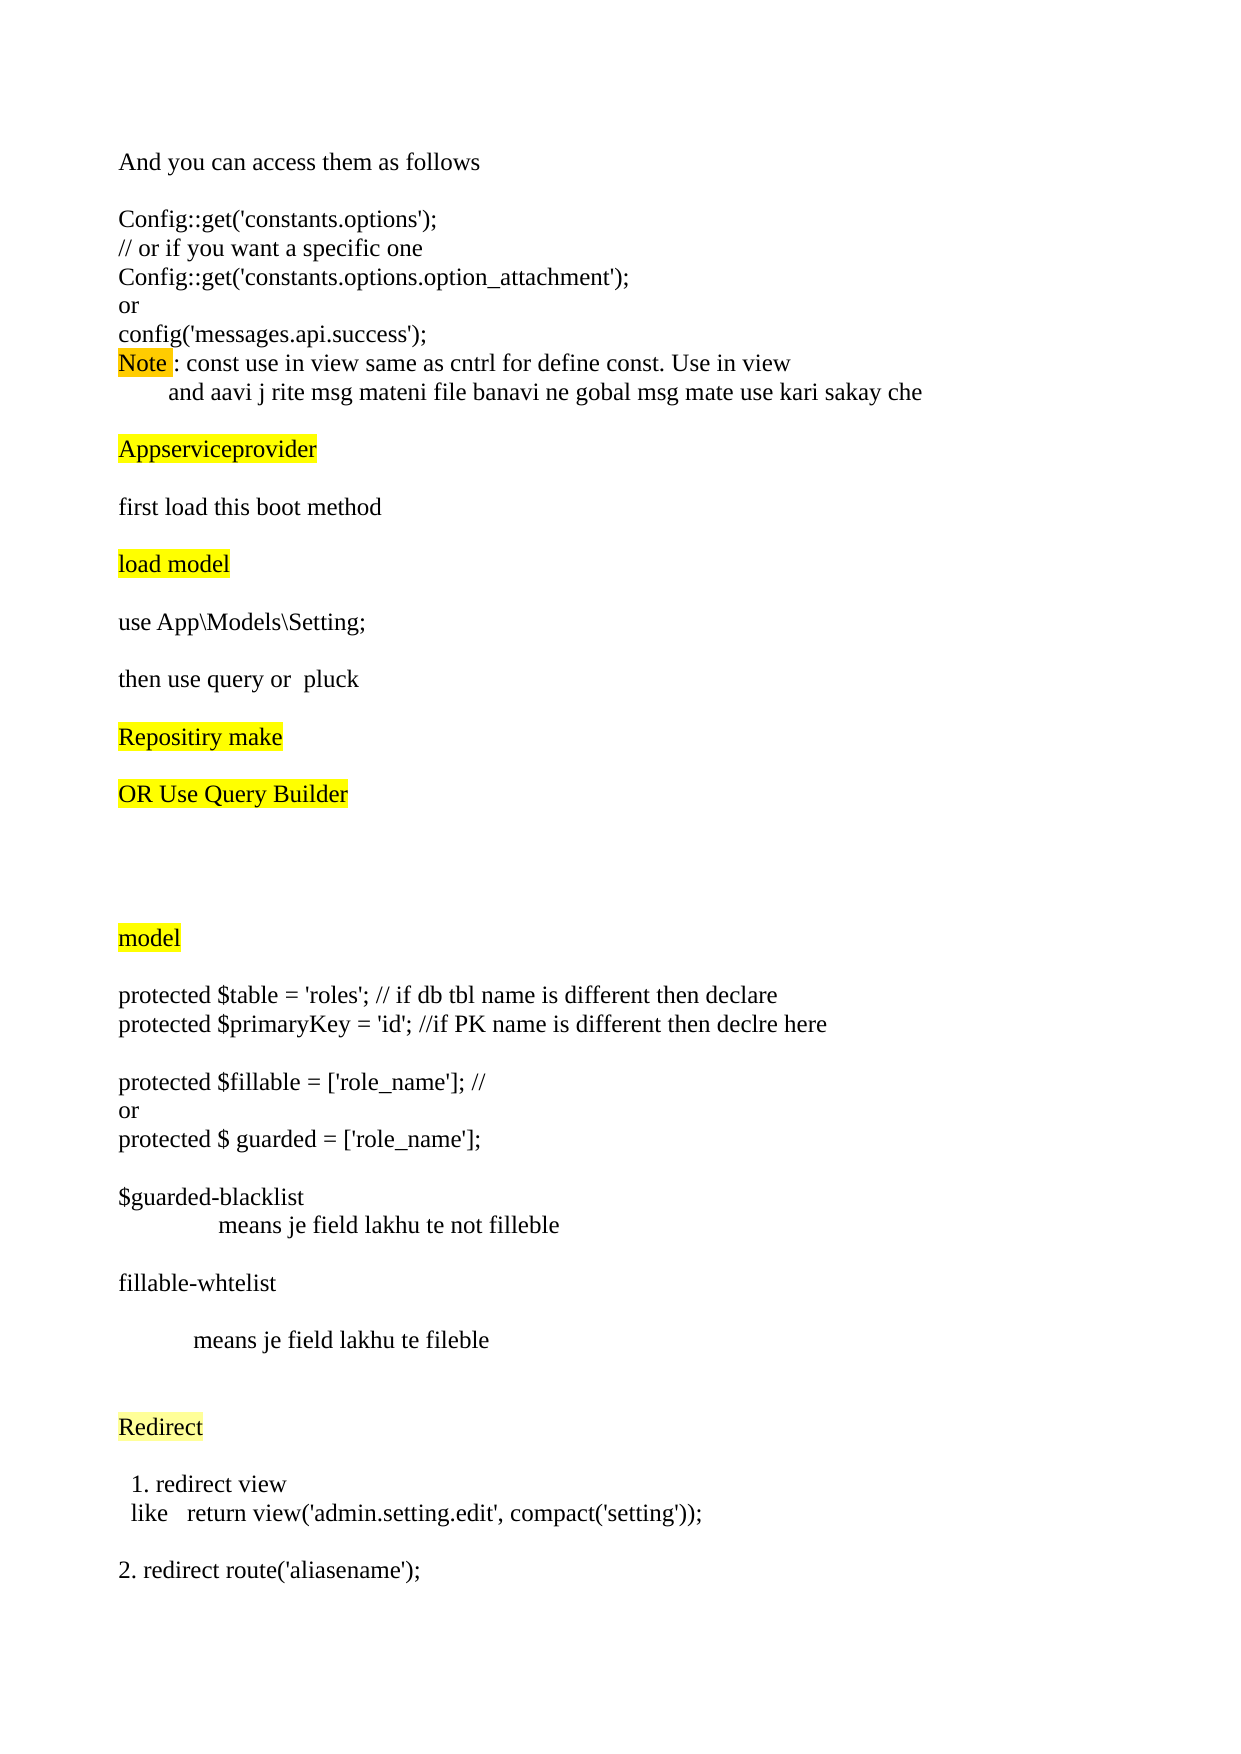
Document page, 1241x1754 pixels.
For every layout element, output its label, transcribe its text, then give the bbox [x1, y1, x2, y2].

text or [118, 1096, 1122, 1124]
text load model [118, 549, 1122, 578]
text like return view('admin.setting.edit', compact('setting')); [118, 1498, 1122, 1527]
text $guarded-blacklist [118, 1182, 1122, 1211]
text first load this boot method [118, 492, 1122, 521]
text or [118, 291, 1122, 319]
text Config::get('constants.options.option_attachment'); [118, 262, 1122, 291]
text Config::get('constants.options'); [118, 204, 1122, 233]
text config('messages.api.success'); [118, 319, 1122, 348]
text Redirect [118, 1412, 1122, 1441]
text protected $primaryKey = 'id'; //if PK name is different then declre here [118, 1009, 1122, 1038]
text and aavi j rite msg mateni file banavi ne gobal msg mate use kari sakay che [118, 377, 1122, 406]
text protected $ guarded = ['role_name']; [118, 1124, 1122, 1153]
text use App\Models\Setting; [118, 607, 1122, 636]
text then use query or pluck [118, 664, 1122, 693]
text 2. redirect route('aliasename'); [118, 1556, 1122, 1584]
text model [118, 923, 1122, 952]
text Note : const use in view same as cntrl for define const. Use in view [118, 348, 1122, 377]
text OR Use Query Builder [118, 779, 1122, 808]
text means je field lakhu te fileble [118, 1326, 1122, 1354]
text fillable-whtelist [118, 1268, 1122, 1297]
text protected $fillable = ['role_name']; // [118, 1067, 1122, 1096]
text And you can access them as follows [118, 147, 1122, 176]
text // or if you want a specific one [118, 233, 1122, 262]
text Repositiry make [118, 722, 1122, 751]
text Appserviceprovider [118, 434, 1122, 463]
text 1. redirect view [118, 1469, 1122, 1498]
text means je field lakhu te not filleble [118, 1211, 1122, 1239]
text protected $table = 'roles'; // if db tbl name is different then declare [118, 981, 1122, 1009]
